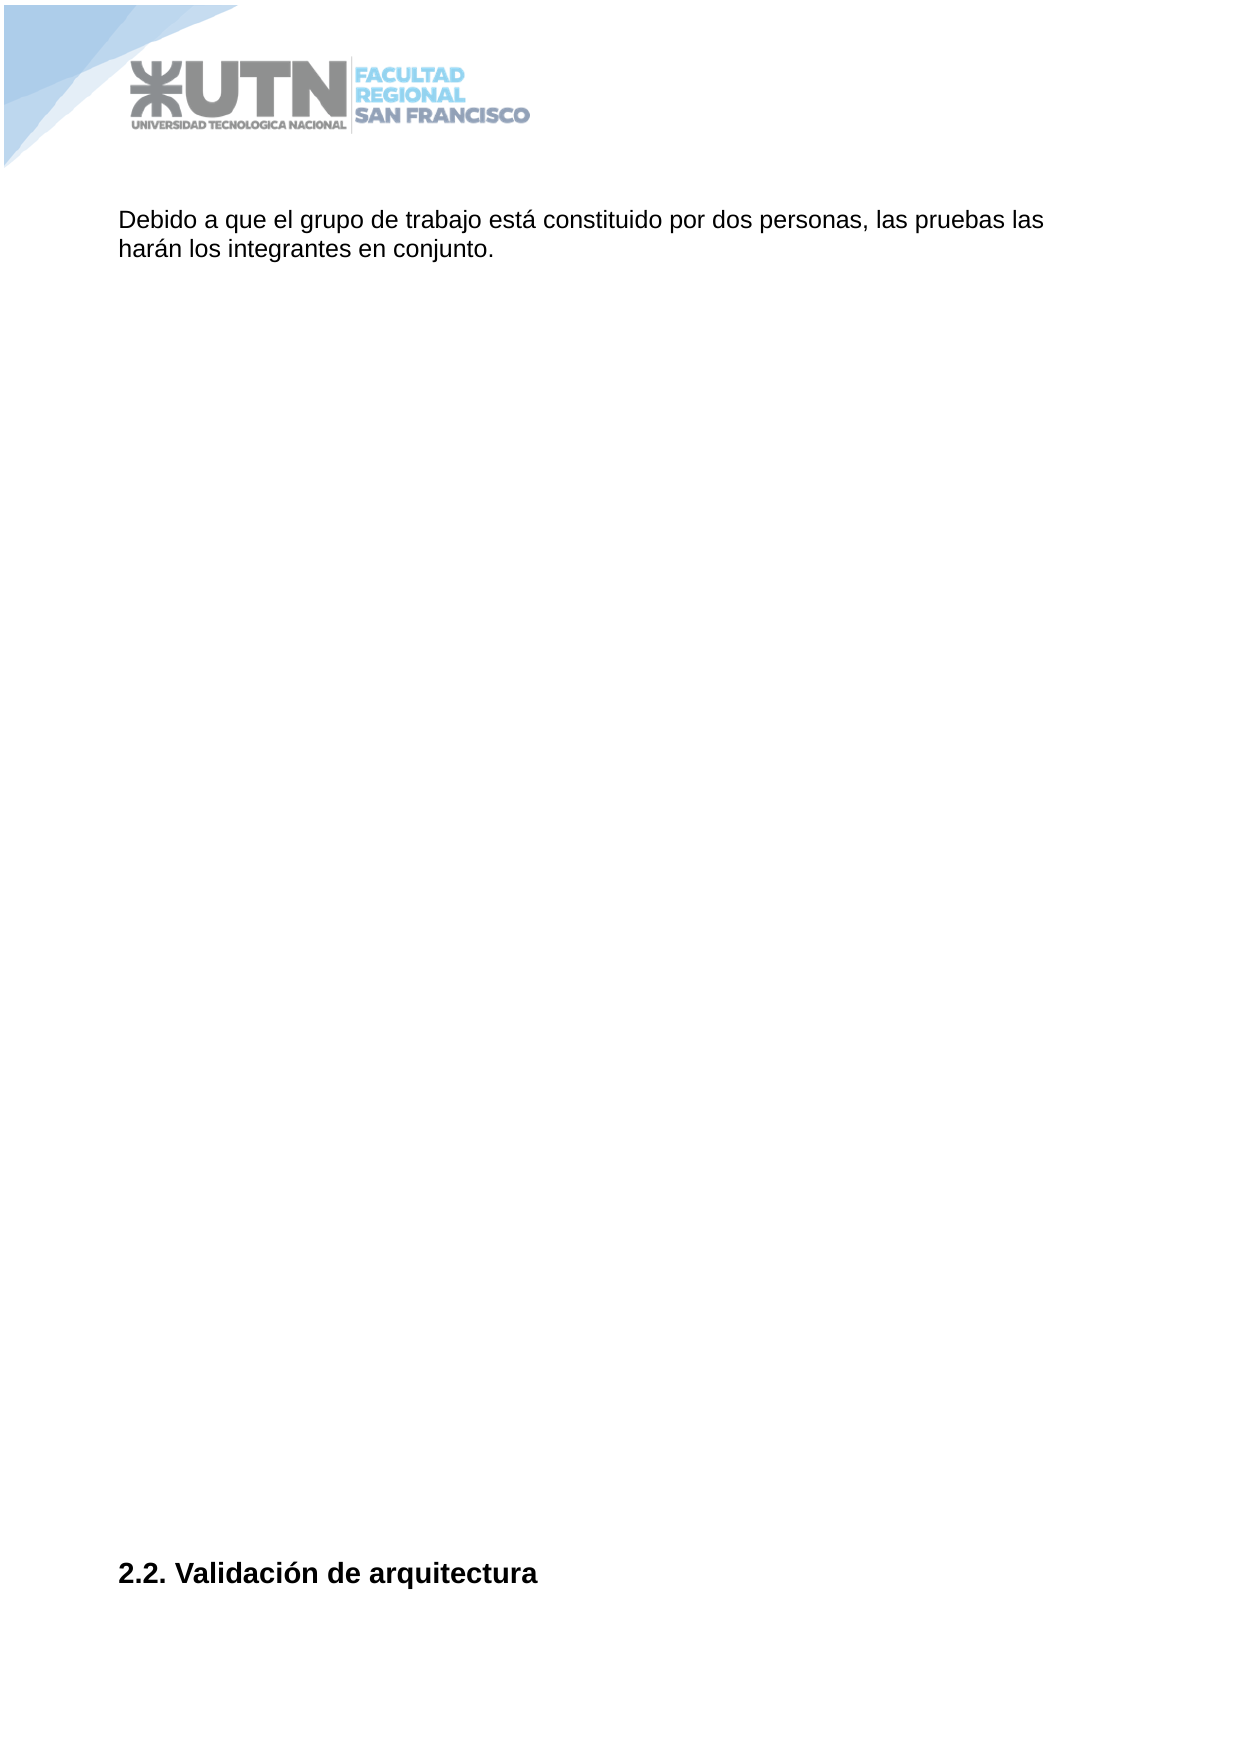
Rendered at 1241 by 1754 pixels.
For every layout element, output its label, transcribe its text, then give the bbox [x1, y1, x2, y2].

picture [3, 5, 532, 169]
text 2.2. Validación de arquitectura [118, 1556, 1110, 1590]
text Debido a que el grupo de trabajo está constituido por dos personas, las pruebas las harán los integrantes en conjunto. [118, 205, 1110, 263]
